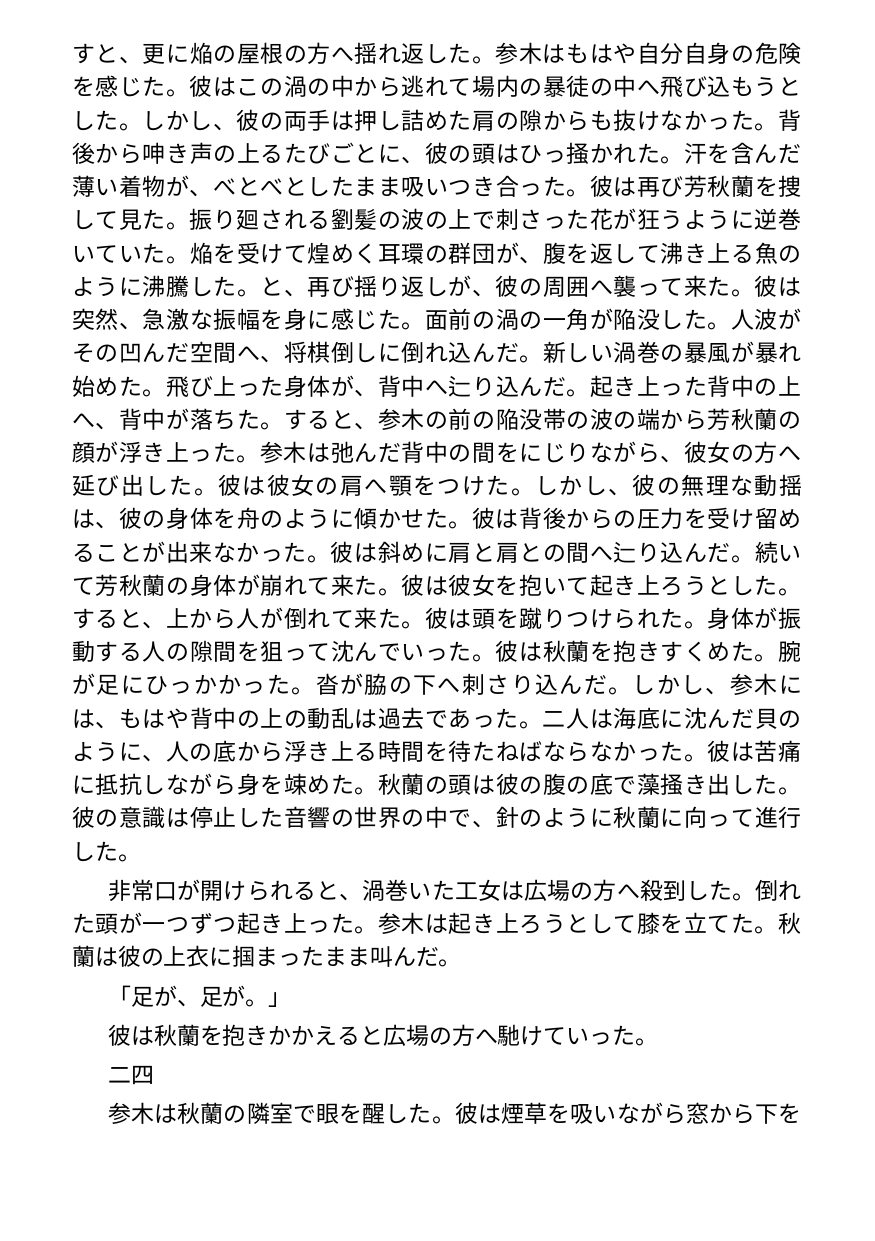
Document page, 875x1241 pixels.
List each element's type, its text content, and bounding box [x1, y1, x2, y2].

text 二四 [72, 1057, 802, 1090]
text 「足が、足が。」 [72, 978, 802, 1012]
text 非常口が開けられると、渦巻いた工女は広場の方へ殺到した。倒れた頭が一つずつ起き上った。参木は起き上ろうとして膝を立てた。秋蘭は彼の上衣に掴まったまま叫んだ。 [72, 873, 802, 972]
text 彼は秋蘭を抱きかかえると広場の方へ馳けていった。 [72, 1017, 802, 1051]
text 参木は秋蘭の隣室で眼を醒した。彼は煙草を吸いながら窓から下を [72, 1096, 802, 1129]
text すと、更に焔の屋根の方へ揺れ返した。参木はもはや自分自身の危険を感じた。彼はこの渦の中から逃れて場内の暴徒の中へ飛び込もうとした。しかし、彼の両手は押し詰めた肩の隙からも抜けなかった。背後から呻き声の上るたびごとに、彼の頭はひっ掻かれた。汗を含んだ薄い着物が、べとべとしたまま吸いつき合った。彼は再び芳秋蘭を捜して見た。振り廻される劉髪の波の上で刺さった花が狂うように逆巻いていた。焔を受けて煌めく耳環の群団が、腹を返して沸き上る魚のように沸騰した。と、再び揺り返しが、彼の周囲へ襲って来た。彼は突然、急激な振幅を身に感じた。面前の渦の一角が陥没した。人波がその凹んだ空間へ、将棋倒しに倒れ込んだ。新しい渦巻の暴風が暴れ始めた。飛び上った身体が、背中へ辷り込んだ。起き上った背中の上へ、背中が落ちた。すると、参木の前の陥没帯の波の端から芳秋蘭の顔が浮き上った。参木は弛んだ背中の間をにじりながら、彼女の方へ延び出した。彼は彼女の肩へ顎をつけた。しかし、彼の無理な動揺は、彼の身体を舟のように傾かせた。彼は背後からの圧力を受け留めることが出来なかった。彼は斜めに肩と肩との間へ辷り込んだ。続いて芳秋蘭の身体が崩れて来た。彼は彼女を抱いて起き上ろうとした。すると、上から人が倒れて来た。彼は頭を蹴りつけられた。身体が振動する人の隙間を狙って沈んでいった。彼は秋蘭を抱きすくめた。腕が足にひっかかった。沓が脇の下へ刺さり込んだ。しかし、参木には、もはや背中の上の動乱は過去であった。二人は海底に沈んだ貝のように、人の底から浮き上る時間を待たねばならなかった。彼は苦痛に抵抗しながら身を竦めた。秋蘭の頭は彼の腹の底で藻掻き出した。彼の意識は停止した音響の世界の中で、針のように秋蘭に向って進行した。 [72, 36, 802, 867]
